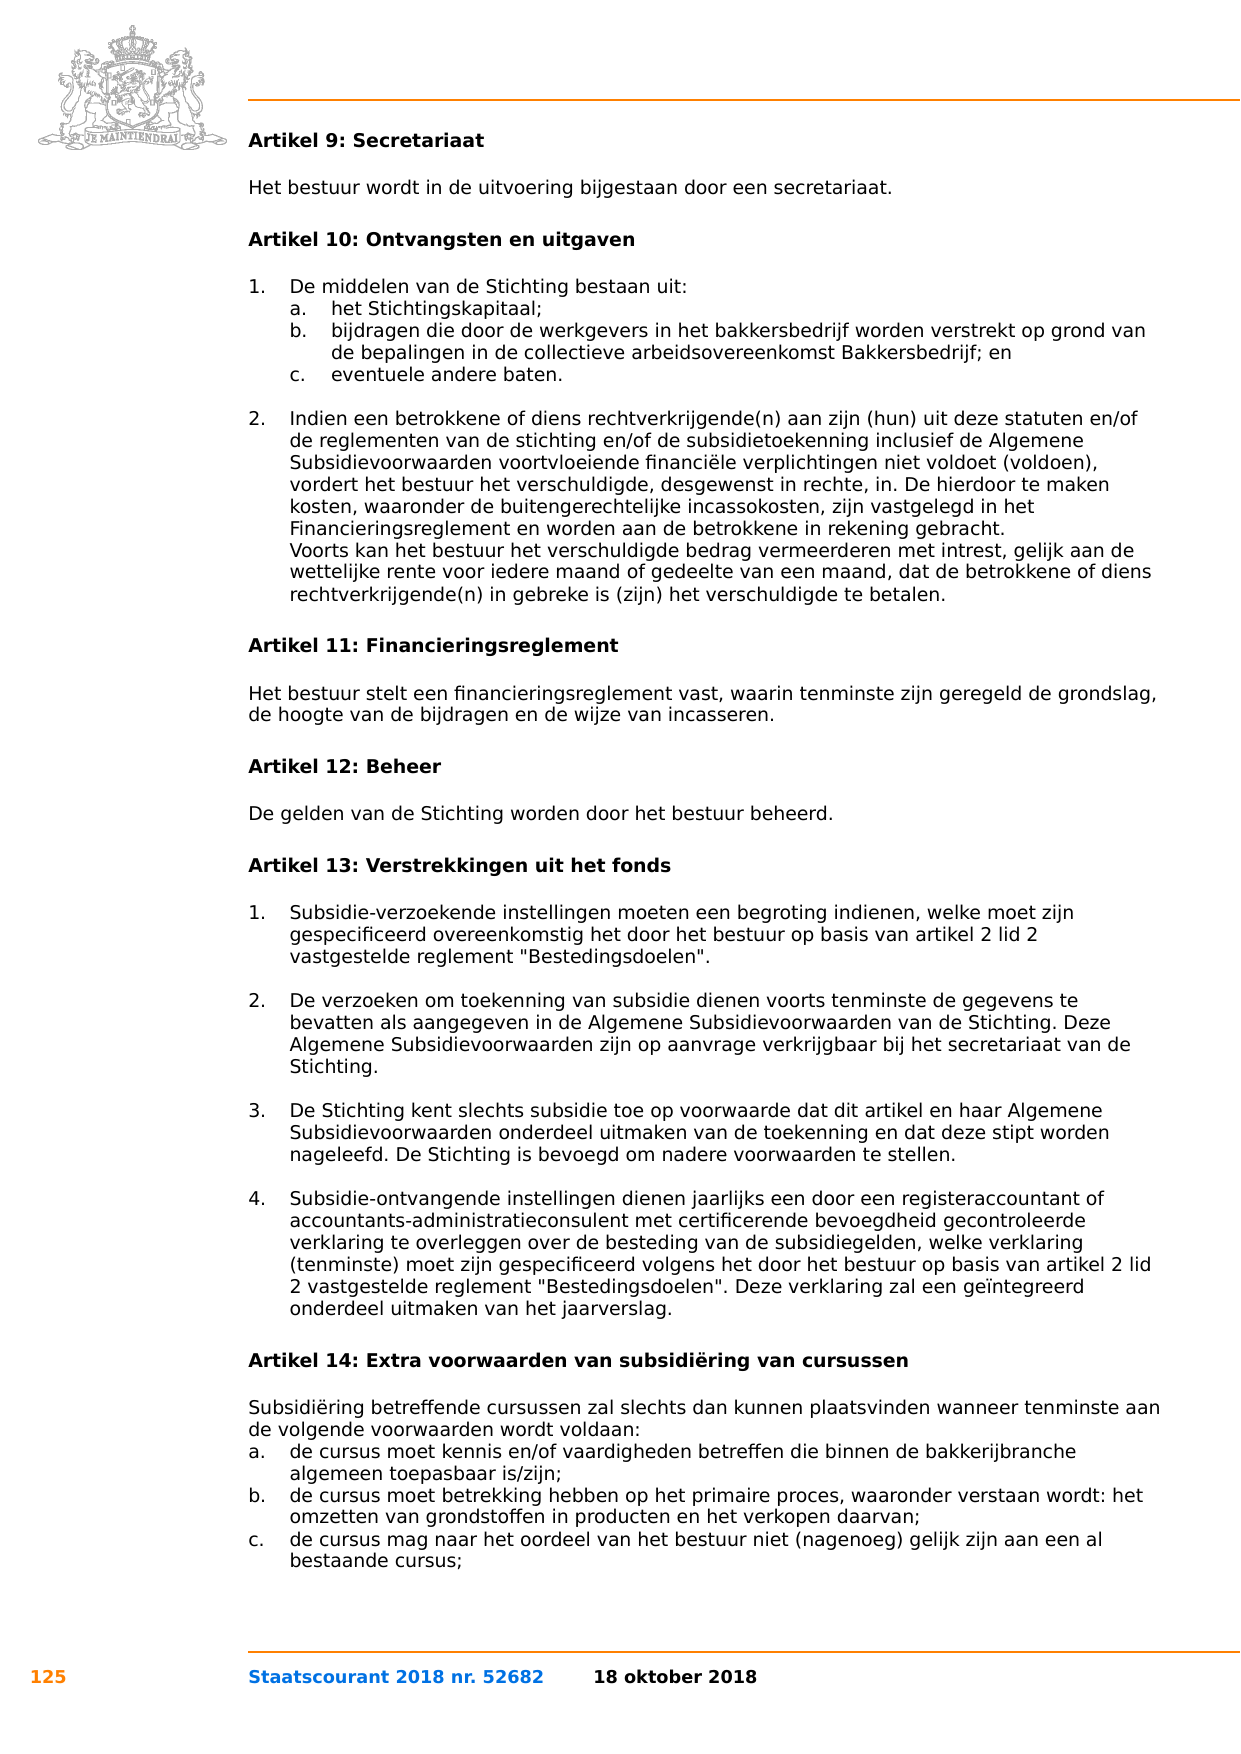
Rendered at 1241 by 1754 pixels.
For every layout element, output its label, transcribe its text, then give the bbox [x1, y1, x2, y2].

picture [38, 25, 227, 150]
text c. de cursus mag naar het oordeel van het bestuur niet (nagenoeg) gelijk zijn aan een al bestaande cursus; [248, 1528, 1163, 1572]
text 2. Indien een betrokkene of diens rechtverkrijgende(n) aan zijn (hun) uit deze statuten en/of de reglementen van de stichting en/of de subsidietoekenning inclusief de Algemene Subsidievoorwaarden voortvloeiende financiële verplichtingen niet voldoet (voldoen), vordert het bestuur het verschuldigde, desgewenst in rechte, in. De hierdoor te maken kosten, waaronder de buitengerechtelijke incassokosten, zijn vastgelegd in het Financieringsreglement en worden aan de betrokkene in rekening gebracht. [248, 408, 1163, 539]
text Het bestuur stelt een financieringsreglement vast, waarin tenminste zijn geregeld de grondslag, de hoogte van de bijdragen en de wijze van incasseren. [248, 682, 1163, 726]
subtitle Artikel 13: Verstrekkingen uit het fonds [248, 855, 1163, 877]
text 4. Subsidie-ontvangende instellingen dienen jaarlijks een door een registeraccountant of accountants-administratieconsulent met certificerende bevoegdheid gecontroleerde verklaring te overleggen over de besteding van de subsidiegelden, welke verklaring (tenminste) moet zijn gespecificeerd volgens het door het bestuur op basis van artikel 2 lid 2 vastgestelde reglement "Bestedingsdoelen". Deze verklaring zal een geïntegreerd onderdeel uitmaken van het jaarverslag. [248, 1188, 1163, 1319]
text a. de cursus moet kennis en/of vaardigheden betreffen die binnen de bakkerijbranche algemeen toepasbaar is/zijn; [248, 1441, 1163, 1484]
subtitle Artikel 14: Extra voorwaarden van subsidiëring van cursussen [248, 1349, 1163, 1372]
text a. het Stichtingskapitaal; [289, 298, 1163, 320]
subtitle Artikel 10: Ontvangsten en uitgaven [248, 229, 1163, 251]
text c. eventuele andere baten. [289, 364, 1163, 386]
text 1. Subsidie-verzoekende instellingen moeten een begroting indienen, welke moet zijn gespecificeerd overeenkomstig het door het bestuur op basis van artikel 2 lid 2 vastgestelde reglement "Bestedingsdoelen". [248, 902, 1163, 968]
text De gelden van de Stichting worden door het bestuur beheerd. [248, 803, 1163, 825]
text 3. De Stichting kent slechts subsidie toe op voorwaarde dat dit artikel en haar Algemene Subsidievoorwaarden onderdeel uitmaken van de toekenning en dat deze stipt worden nageleefd. De Stichting is bevoegd om nadere voorwaarden te stellen. [248, 1100, 1163, 1166]
text Voorts kan het bestuur het verschuldigde bedrag vermeerderen met intrest, gelijk aan de wettelijke rente voor iedere maand of gedeelte van een maand, dat de betrokkene of diens rechtverkrijgende(n) in gebreke is (zijn) het verschuldigde te betalen. [289, 539, 1163, 605]
text 1. De middelen van de Stichting bestaan uit: [248, 276, 1163, 298]
text b. de cursus moet betrekking hebben op het primaire proces, waaronder verstaan wordt: het omzetten van grondstoffen in producten en het verkopen daarvan; [248, 1484, 1163, 1528]
text Het bestuur wordt in de uitvoering bijgestaan door een secretariaat. [248, 177, 1163, 199]
subtitle Artikel 12: Beheer [248, 756, 1163, 778]
text 2. De verzoeken om toekenning van subsidie dienen voorts tenminste de gegevens te bevatten als aangegeven in de Algemene Subsidievoorwaarden van de Stichting. Deze Algemene Subsidievoorwaarden zijn op aanvrage verkrijgbaar bij het secretariaat van de Stichting. [248, 990, 1163, 1078]
subtitle Artikel 11: Financieringsreglement [248, 635, 1163, 657]
text b. bijdragen die door de werkgevers in het bakkersbedrijf worden verstrekt op grond van de bepalingen in de collectieve arbeidsovereenkomst Bakkersbedrijf; en [289, 320, 1163, 364]
subtitle Artikel 9: Secretariaat [248, 130, 1163, 152]
text Subsidiëring betreffende cursussen zal slechts dan kunnen plaatsvinden wanneer tenminste aan de volgende voorwaarden wordt voldaan: [248, 1397, 1163, 1441]
